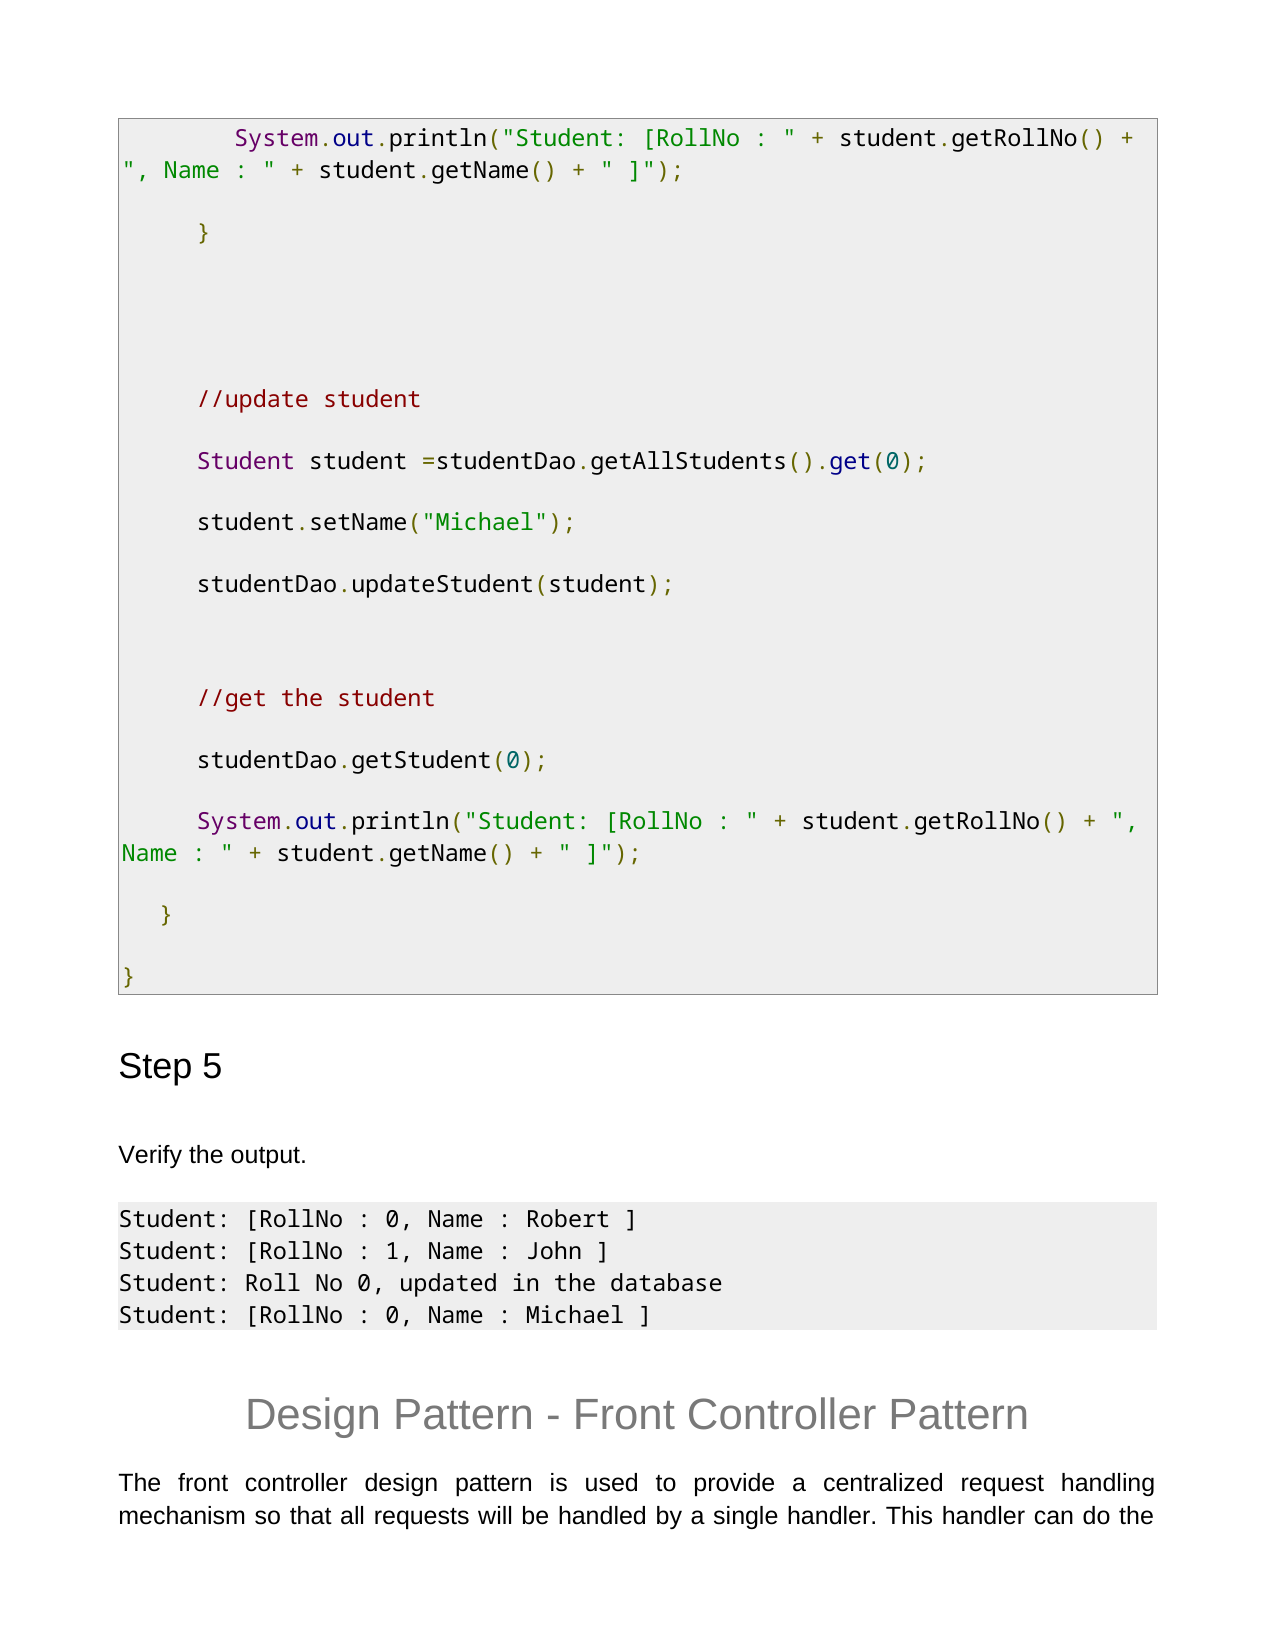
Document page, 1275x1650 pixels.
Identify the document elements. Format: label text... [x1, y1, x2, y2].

text //update student [119, 379, 1157, 414]
text } [119, 956, 1157, 994]
text Verify the output. [118, 1140, 1157, 1169]
text studentDao.updateStudent(student); [119, 564, 1157, 599]
text The front controller design pattern is used to provide a centralized request handling mechanism so that all requests will be handled by a single handler. This handler can do the [118, 1468, 1157, 1529]
subtitle Design Pattern - Front Controller Pattern [118, 1389, 1157, 1439]
subtitle Step 5 [118, 1045, 1157, 1086]
text student.setName("Michael"); [119, 502, 1157, 537]
text Student: [RollNo : 1, Name : John ] [118, 1234, 1157, 1266]
text Student: Roll No 0, updated in the database [118, 1266, 1157, 1298]
text System.out.println("Student: [RollNo : " + student.getRollNo() + ", Name : " + student.getName() + " ]"); [119, 801, 1157, 868]
text } [119, 894, 1157, 930]
text Student: [RollNo : 0, Name : Robert ] [118, 1202, 1157, 1234]
text //get the student [119, 678, 1157, 713]
text Student: [RollNo : 0, Name : Michael ] [118, 1298, 1157, 1330]
text } [119, 212, 1157, 247]
text Student student =studentDao.getAllStudents().get(0); [119, 441, 1157, 476]
text studentDao.getStudent(0); [119, 740, 1157, 775]
text System.out.println("Student: [RollNo : " + student.getRollNo() + ", Name : " + student.getName() + " ]"); [119, 119, 1157, 185]
